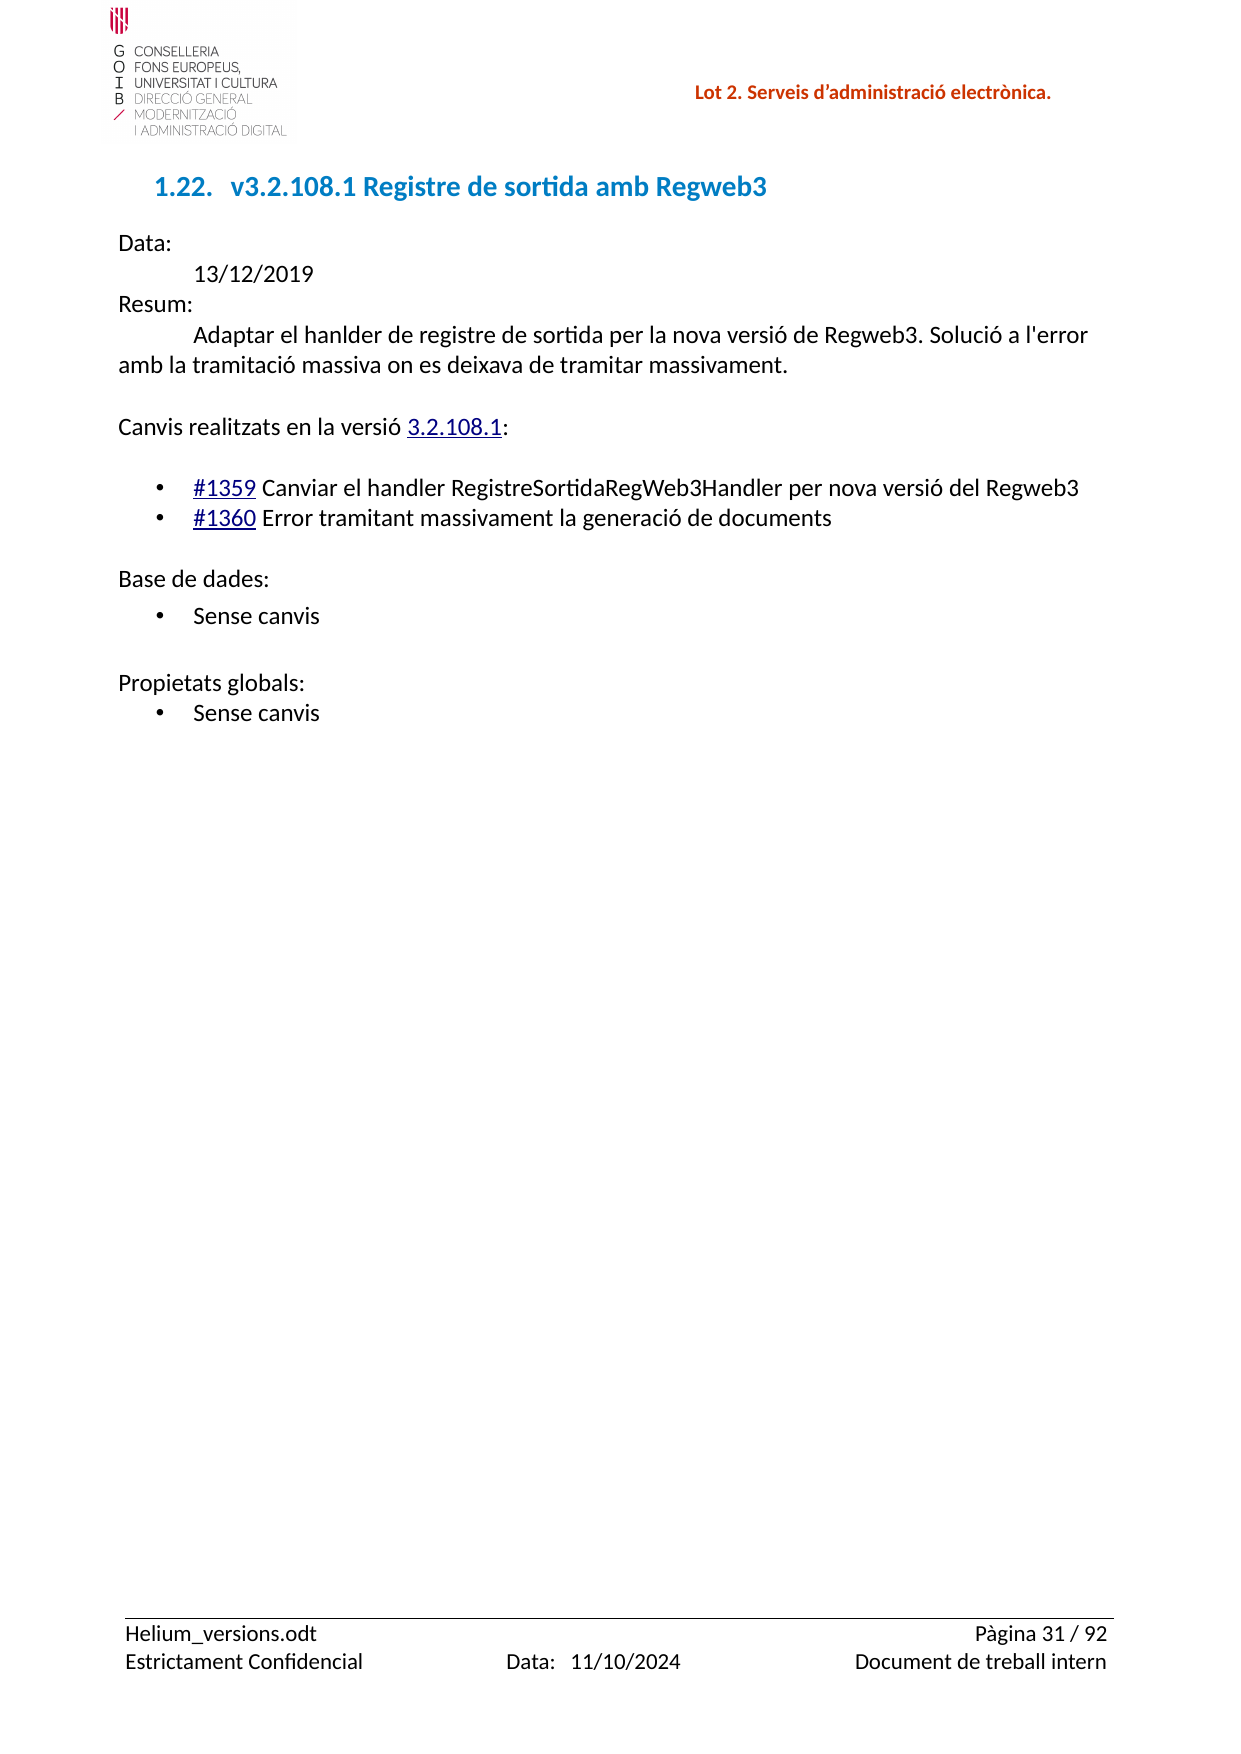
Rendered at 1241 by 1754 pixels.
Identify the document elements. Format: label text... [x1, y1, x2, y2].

list Sense canvis [156, 697, 1122, 728]
text Adaptar el hanlder de registre de sortida per la nova versió de Regweb3. Solució a l'error amb la tramitació massiva on es deixava de tramitar massivament. [118, 319, 1122, 380]
list #1360 Error tramitant massivament la generació de documents [156, 502, 1122, 533]
text Data: [118, 228, 1122, 258]
text Propietats globals: [118, 667, 1122, 697]
subtitle v3.2.108.1 Registre de sortida amb Regweb3 [153, 168, 1122, 204]
list Sense canvis [156, 600, 1122, 630]
text Base de dades: [118, 563, 1122, 594]
picture [100, 0, 297, 144]
text Canvis realitzats en la versió 3.2.108.1: [118, 411, 1122, 441]
text 13/12/2019 [118, 258, 1122, 289]
text Resum: [118, 289, 1122, 319]
list #1359 Canviar el handler RegistreSortidaRegWeb3Handler per nova versió del Regweb3 [156, 472, 1122, 502]
